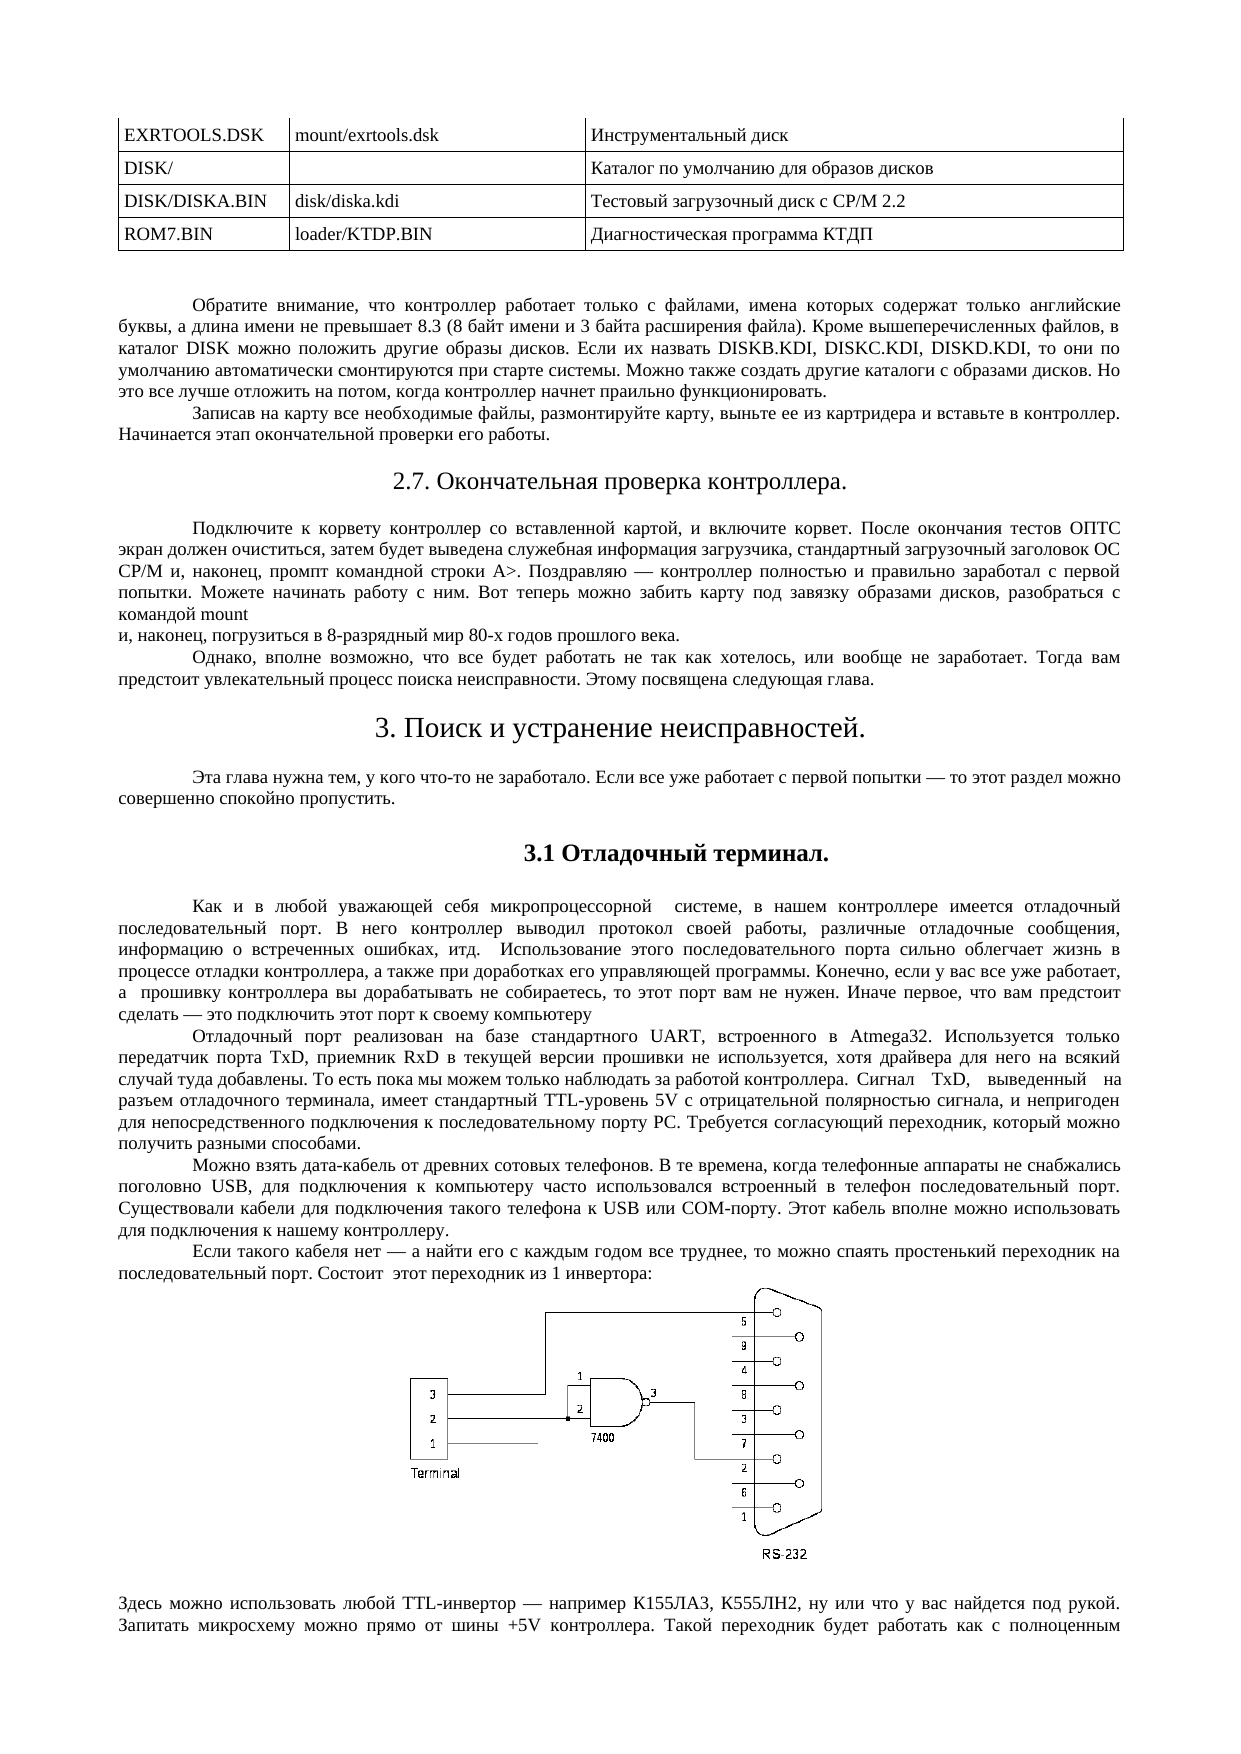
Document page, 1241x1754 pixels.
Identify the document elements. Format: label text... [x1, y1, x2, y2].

table_cell ROM7.BIN [119, 218, 289, 250]
table_cell disk/diska.kdi [290, 185, 585, 217]
text Если такого кабеля нет — а найти его с каждым годом все труднее, то можно спаять простенький переходник на последовательный порт. Состоит этот переходник из 1 инвертора: [118, 1240, 1122, 1283]
text Записав на карту все необходимые файлы, размонтируйте карту, выньте ее из картридера и вставьте в контроллер. Начинается этап окончательной проверки его работы. [118, 402, 1122, 445]
text Можно взять дата-кабель от древних сотовых телефонов. В те времена, когда телефонные аппараты не снабжались поголовно USB, для подключения к компьютеру часто использовался встроенный в телефон последовательный порт. Существовали кабели для подключения такого телефона к USB или COM-порту. Этот кабель вполне можно использовать для подключения к нашему контроллеру. [118, 1154, 1122, 1240]
table_cell Каталог по умолчанию для образов дисков [586, 152, 1123, 184]
text Эта глава нужна тем, у кого что-то не заработало. Если все уже работает с первой попытки — то этот раздел можно совершенно спокойно пропустить. [118, 766, 1122, 809]
text 2.7. Окончательная проверка контроллера. [118, 466, 1122, 495]
list 3.1 Отладочный терминал. [193, 838, 1122, 866]
table_cell Тестовый загрузочный диск с CP/M 2.2 [586, 185, 1123, 217]
text 3. Поиск и устранение неисправностей. [118, 711, 1122, 744]
table_cell DISK/ [119, 152, 289, 184]
text Отладочный порт реализован на базе стандартного UART, встроенного в Atmega32. Используется только передатчик порта TxD, приемник RxD в текущей версии прошивки не используется, хотя драйвера для него на всякий случай туда добавлены. То есть пока мы можем только наблюдать за работой контроллера. Сигнал TxD, выведенный на разъем отладочного терминала, имеет стандартный TTL-уровень 5V с отрицательной полярностью сигнала, и непригоден для непосредственного подключения к последовательному порту PC. Требуется согласующий переходник, который можно получить разными способами. [118, 1024, 1122, 1154]
text Подключите к корвету контроллер со вставленной картой, и включите корвет. После окончания тестов ОПТС экран должен очиститься, затем будет выведена служебная информация загрузчика, стандартный загрузочный заголовок ОС CP/M и, наконец, промпт командной строки A>. Поздравляю — контроллер полностью и правильно заработал с первой попытки. Можете начинать работу с ним. Вот теперь можно забить карту под завязку образами дисков, разобраться с командой mount [118, 517, 1122, 624]
text Обратите внимание, что контроллер работает только с файлами, имена которых содержат только английские буквы, а длина имени не превышает 8.3 (8 байт имени и 3 байта расширения файла). Кроме вышеперечисленных файлов, в каталог DISK можно положить другие образы дисков. Если их назвать DISKB.KDI, DISKC.KDI, DISKD.KDI, то они по умолчанию автоматически смонтируются при старте системы. Можно также создать другие каталоги с образами дисков. Но это все лучше отложить на потом, когда контроллер начнет праильно функционировать. [118, 294, 1122, 402]
table_cell Инструментальный диск [586, 118, 1123, 151]
text Как и в любой уважающей себя микропроцессорной системе, в нашем контроллере имеется отладочный последовательный порт. В него контроллер выводил протокол своей работы, различные отладочные сообщения, информацию о встреченных ошибках, итд. Использование этого последовательного порта сильно облегчает жизнь в процессе отладки контроллера, а также при доработках его управляющей программы. Конечно, если у вас все уже работает, а прошивку контроллера вы дорабатывать не собираетесь, то этот порт вам не нужен. Иначе первое, что вам предстоит сделать — это подключить этот порт к своему компьютеру [118, 895, 1122, 1024]
picture [406, 1283, 835, 1561]
table_cell Диагностическая программа КТДП [586, 218, 1123, 250]
table_cell mount/exrtools.dsk [290, 118, 585, 151]
text и, наконец, погрузиться в 8-разрядный мир 80-х годов прошлого века. [118, 624, 1122, 646]
table_cell [290, 152, 585, 184]
table_cell DISK/DISKA.BIN [119, 185, 289, 217]
text Однако, вполне возможно, что все будет работать не так как хотелось, или вообще не заработает. Тогда вам предстоит увлекательный процесс поиска неисправности. Этому посвящена следующая глава. [118, 646, 1122, 689]
table_cell EXRTOOLS.DSK [119, 118, 289, 151]
table_cell loader/KTDP.BIN [290, 218, 585, 250]
text Здесь можно использовать любой TTL-инвертор — например К155ЛА3, К555ЛН2, ну или что у вас найдется под рукой. Запитать микросхему можно прямо от шины +5V контроллера. Такой переходник будет работать как с полноценным [118, 1592, 1122, 1635]
